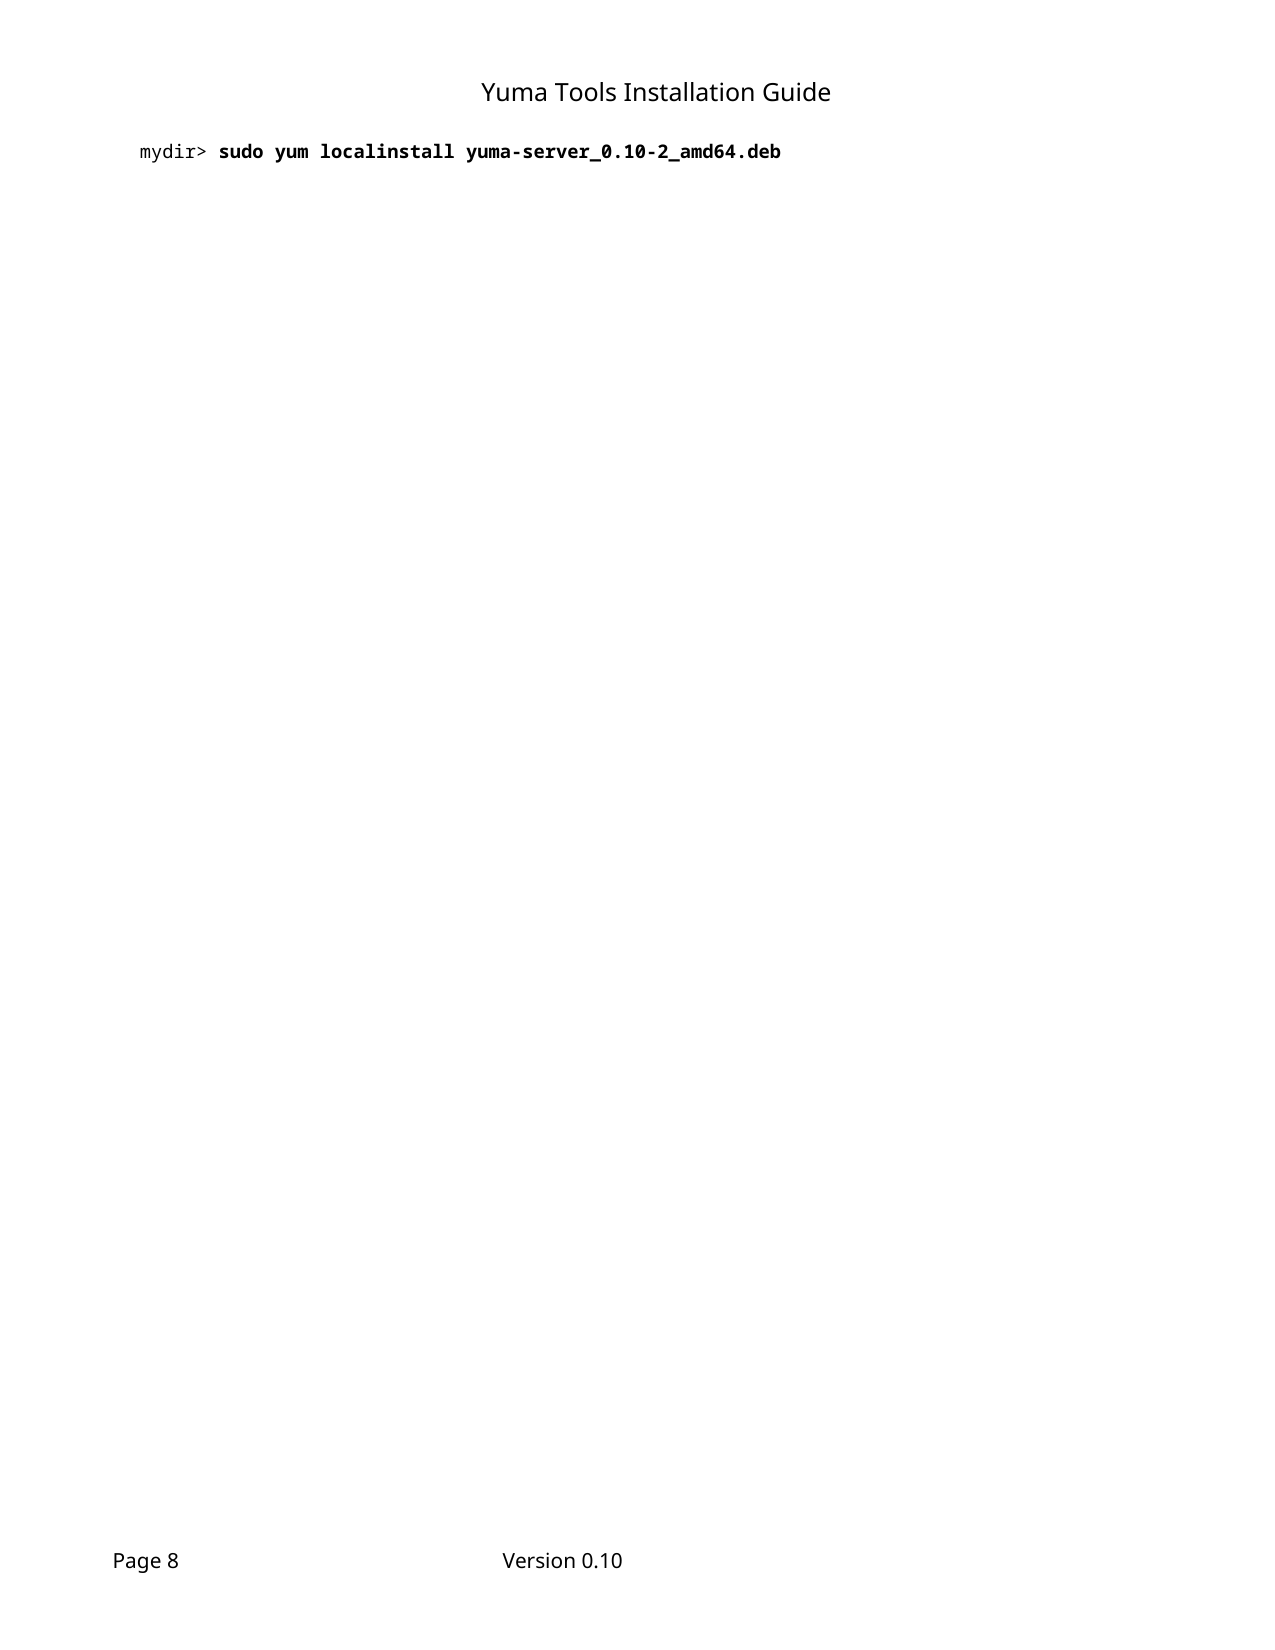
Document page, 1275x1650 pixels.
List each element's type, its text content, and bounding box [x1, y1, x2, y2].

text mydir> sudo yum localinstall yuma-server_0.10-2_amd64.deb [139, 138, 1200, 164]
